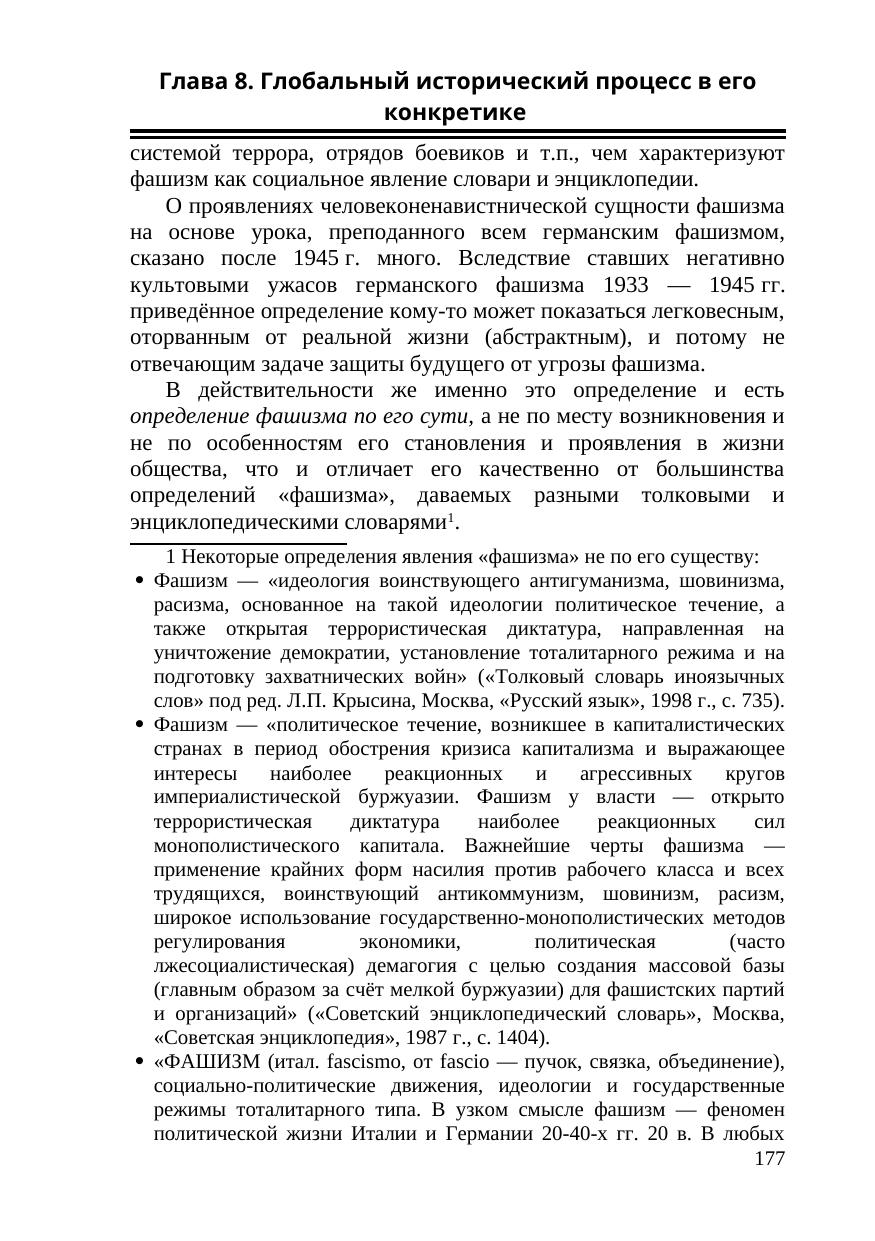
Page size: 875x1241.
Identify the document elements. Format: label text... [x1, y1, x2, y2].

list «ФАШИЗМ (итал. fascismo, от fascio — пучок, связка, объединение), социально-политические движения, идеологии и государственные режимы тоталитарного типа. В узком смысле фашизм — феномен политической жизни Италии и Германии 20-40-х гг. 20 в. В любых [136, 1049, 786, 1145]
list Фашизм — «политическое течение, возникшее в капиталистических странах в период обострения кризиса капитализма и выражающее интересы наиболее реакционных и агрессивных кругов империалистической буржуазии. Фашизм у власти — открыто террористическая диктатура наиболее реакционных сил монополистического капитала. Важнейшие черты фашизма — применение крайних форм насилия против рабочего класса и всех трудящихся, воинствующий антикоммунизм, шовинизм, расизм, широкое использование государственно-моно­по­лис­тических методов регулирования экономики, политическая (часто лжесоциалистическая) демагогия с целью создания массовой базы (главным образом за счёт мелкой буржуазии) для фашистских партий и организаций» («Советский энциклопедический словарь», Москва, «Советская энциклопедия», 1987 г., с. 1404). [136, 712, 786, 1049]
text системой террора, отрядов боевиков и т.п., чем характеризуют фашизм как социальное явление словари и энциклопедии. [130, 139, 786, 192]
text Некоторые определения явления «фашизма» не по его существу: [130, 544, 786, 568]
text О проявлениях человеконенавистнической сущности фашизма на основе урока, преподанного всем германским фашизмом, сказано после 1945 г. много. Вследствие ставших негативно культовыми ужасов германского фашизма 1933 — 1945 гг. приведённое определение кому-то может показаться легковесным, оторванным от реальной жизни (абстрактным), и потому не отвечающим задаче защиты будущего от угрозы фашизма. [130, 192, 786, 376]
text В действительности же именно это определение и есть определение фашизма по его сути, а не по месту возникновения и не по особенностям его становления и проявления в жизни общества, что и отличает его качественно от большинства определений «фашизма», даваемых разными толковыми и энциклопедическими словарями. [130, 376, 786, 534]
list Фашизм — «идеология воинствующего антигуманизма, шовинизма, расизма, основанное на такой идеологии политическое течение, а также открытая террористическая диктатура, направленная на уничтожение демократии, установление тоталитарного режима и на подготовку захватнических войн» («Толковый словарь иноязычных слов» под ред. Л.П. Крысина, Москва, «Русский язык», 1998 г., с. 735). [136, 568, 786, 712]
